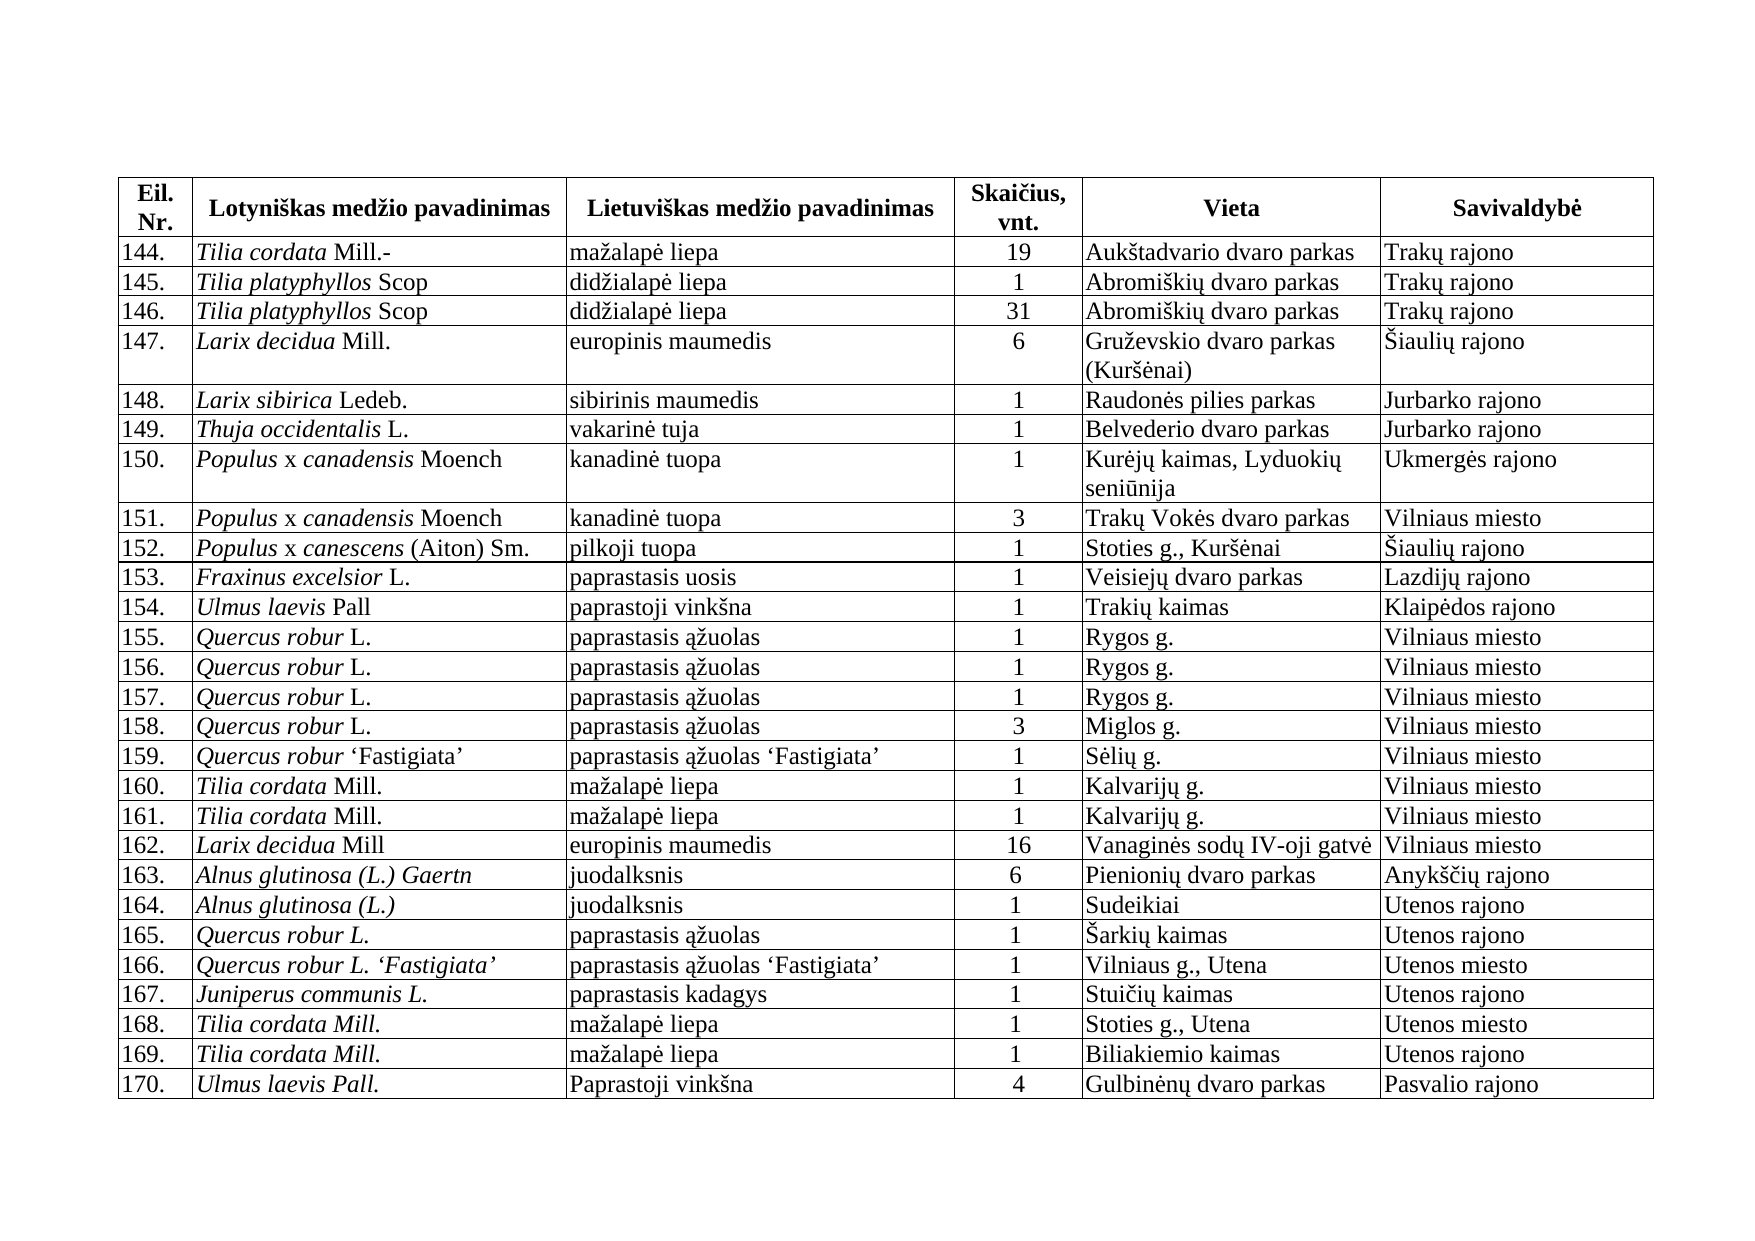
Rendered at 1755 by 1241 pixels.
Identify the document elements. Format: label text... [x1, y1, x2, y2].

table_cell Stuičių kaimas [1083, 980, 1380, 1008]
table_cell Populus x canescens (Aiton) Sm. [193, 533, 566, 561]
table_cell 1 [955, 533, 1082, 561]
table_cell mažalapė liepa [567, 801, 954, 829]
table_cell paprastasis ąžuolas [567, 920, 954, 949]
table_cell 167. [119, 980, 192, 1008]
table_cell Tilia cordata Mill. [193, 771, 566, 800]
table_cell Trakų Vokės dvaro parkas [1083, 503, 1380, 532]
table_cell Utenos miesto [1381, 1009, 1653, 1038]
table_cell paprastasis ąžuolas ‘Fastigiata’ [567, 950, 954, 978]
table_cell didžialapė liepa [567, 267, 954, 295]
table_cell Vilniaus miesto [1381, 831, 1653, 859]
table_cell Juniperus communis L. [193, 980, 566, 1008]
table_cell Utenos rajono [1381, 890, 1653, 919]
table_cell Abromiškių dvaro parkas [1083, 296, 1380, 325]
table_cell 151. [119, 503, 192, 532]
table_cell Gulbinėnų dvaro parkas [1083, 1069, 1380, 1098]
table_cell europinis maumedis [567, 326, 954, 384]
table_cell paprastasis ąžuolas [567, 711, 954, 740]
table_cell Quercus robur L. [193, 920, 566, 949]
table_cell Fraxinus excelsior L. [193, 563, 566, 591]
table_cell Vilniaus miesto [1381, 652, 1653, 681]
table_cell 146. [119, 296, 192, 325]
table_cell Vilniaus miesto [1381, 711, 1653, 740]
table_cell 161. [119, 801, 192, 829]
table_cell Paprastoji vinkšna [567, 1069, 954, 1098]
table_cell 160. [119, 771, 192, 800]
table_cell Kurėjų kaimas, Lyduokių seniūnija [1083, 444, 1380, 502]
table_cell 1 [955, 682, 1082, 710]
table_cell Larix sibirica Ledeb. [193, 385, 566, 413]
table_cell paprastasis ąžuolas [567, 682, 954, 710]
table_cell 19 [955, 237, 1082, 266]
table_cell 162. [119, 831, 192, 859]
table_cell Populus x canadensis Moench [193, 444, 566, 502]
table_cell 31 [955, 296, 1082, 325]
table_cell 3 [955, 503, 1082, 532]
table_cell mažalapė liepa [567, 1009, 954, 1038]
table_cell paprastasis uosis [567, 563, 954, 591]
table_cell Tilia cordata Mill. [193, 801, 566, 829]
table_cell 170. [119, 1069, 192, 1098]
table_header Savivaldybė [1381, 178, 1653, 236]
table_cell Larix decidua Mill. [193, 326, 566, 384]
table_cell Vilniaus miesto [1381, 503, 1653, 532]
table_cell paprastasis ąžuolas [567, 622, 954, 651]
table_cell didžialapė liepa [567, 296, 954, 325]
table_cell Veisiejų dvaro parkas [1083, 563, 1380, 591]
table_cell Quercus robur L. ‘Fastigiata’ [193, 950, 566, 978]
table_cell 152. [119, 533, 192, 561]
table_cell Vanaginės sodų IV-oji gatvė [1083, 831, 1380, 859]
table_cell 153. [119, 563, 192, 591]
table_cell Kalvarijų g. [1083, 801, 1380, 829]
table_header Eil. Nr. [119, 178, 192, 236]
table_cell Vilniaus miesto [1381, 801, 1653, 829]
table_cell 1 [955, 385, 1082, 413]
table_cell Trakų rajono [1381, 267, 1653, 295]
table_cell Šarkių kaimas [1083, 920, 1380, 949]
table_cell 155. [119, 622, 192, 651]
table_cell 1 [955, 267, 1082, 295]
table_cell pilkoji tuopa [567, 533, 954, 561]
table_cell Ukmergės rajono [1381, 444, 1653, 502]
table_cell Quercus robur ‘Fastigiata’ [193, 741, 566, 770]
table_cell Alnus glutinosa (L.) Gaertn [193, 860, 566, 889]
table_cell 1 [955, 1039, 1082, 1068]
table_cell 1 [955, 801, 1082, 829]
table_cell vakarinė tuja [567, 415, 954, 443]
table_cell Pasvalio rajono [1381, 1069, 1653, 1098]
table_cell Vilniaus miesto [1381, 771, 1653, 800]
table_cell mažalapė liepa [567, 237, 954, 266]
table_cell Populus x canadensis Moench [193, 503, 566, 532]
table_cell 169. [119, 1039, 192, 1068]
table_cell 156. [119, 652, 192, 681]
table_cell 1 [955, 771, 1082, 800]
table_cell Sudeikiai [1083, 890, 1380, 919]
table_cell 150. [119, 444, 192, 502]
table_cell Utenos rajono [1381, 1039, 1653, 1068]
table_cell Anykščių rajono [1381, 860, 1653, 889]
table_cell Tilia cordata Mill. [193, 1039, 566, 1068]
table_cell Trakių kaimas [1083, 592, 1380, 621]
table_cell Trakų rajono [1381, 237, 1653, 266]
table_cell 4 [955, 1069, 1082, 1098]
table_cell 166. [119, 950, 192, 978]
table_cell paprastasis ąžuolas [567, 652, 954, 681]
table_cell Utenos rajono [1381, 920, 1653, 949]
table_cell Šiaulių rajono [1381, 326, 1653, 384]
table_cell 1 [955, 1009, 1082, 1038]
table_cell Vilniaus miesto [1381, 622, 1653, 651]
table_cell 163. [119, 860, 192, 889]
table_cell Quercus robur L. [193, 682, 566, 710]
table_cell Tilia cordata Mill. [193, 1009, 566, 1038]
table_cell 148. [119, 385, 192, 413]
table_header Skaičius, vnt. [955, 178, 1082, 236]
table_cell Vilniaus g., Utena [1083, 950, 1380, 978]
table_header Vieta [1083, 178, 1380, 236]
table_cell 1 [955, 980, 1082, 1008]
table_cell 147. [119, 326, 192, 384]
table_header Lotyniškas medžio pavadinimas [193, 178, 566, 236]
table_cell 16 [955, 831, 1082, 859]
table_cell Rygos g. [1083, 622, 1380, 651]
table_cell Biliakiemio kaimas [1083, 1039, 1380, 1068]
table_cell Tilia platyphyllos Scop [193, 267, 566, 295]
table_cell Ulmus laevis Pall. [193, 1069, 566, 1098]
table_cell Jurbarko rajono [1381, 415, 1653, 443]
table_cell 6 [955, 860, 1082, 889]
table_cell Sėlių g. [1083, 741, 1380, 770]
table_cell Stoties g., Utena [1083, 1009, 1380, 1038]
table_cell 1 [955, 444, 1082, 502]
table_cell 1 [955, 741, 1082, 770]
table_cell kanadinė tuopa [567, 444, 954, 502]
table_cell Rygos g. [1083, 682, 1380, 710]
table_cell 145. [119, 267, 192, 295]
table_cell Vilniaus miesto [1381, 741, 1653, 770]
table_cell Gruževskio dvaro parkas (Kuršėnai) [1083, 326, 1380, 384]
table_cell paprastoji vinkšna [567, 592, 954, 621]
table_cell Quercus robur L. [193, 652, 566, 681]
table_cell juodalksnis [567, 890, 954, 919]
table_cell 6 [955, 326, 1082, 384]
table_cell mažalapė liepa [567, 771, 954, 800]
table_cell Larix decidua Mill [193, 831, 566, 859]
table_cell Tilia platyphyllos Scop [193, 296, 566, 325]
table_cell 164. [119, 890, 192, 919]
table_cell Lazdijų rajono [1381, 563, 1653, 591]
table_cell 154. [119, 592, 192, 621]
table_cell 1 [955, 652, 1082, 681]
table_cell 1 [955, 415, 1082, 443]
table_cell 158. [119, 711, 192, 740]
table_cell 1 [955, 563, 1082, 591]
table_cell 1 [955, 950, 1082, 978]
table_cell paprastasis kadagys [567, 980, 954, 1008]
table_cell Trakų rajono [1381, 296, 1653, 325]
table_cell Aukštadvario dvaro parkas [1083, 237, 1380, 266]
table_cell sibirinis maumedis [567, 385, 954, 413]
table_cell 159. [119, 741, 192, 770]
table_cell Thuja occidentalis L. [193, 415, 566, 443]
table_cell 168. [119, 1009, 192, 1038]
table_cell 1 [955, 890, 1082, 919]
table_cell mažalapė liepa [567, 1039, 954, 1068]
table_cell 165. [119, 920, 192, 949]
table_cell Belvederio dvaro parkas [1083, 415, 1380, 443]
table_cell 1 [955, 592, 1082, 621]
table_cell juodalksnis [567, 860, 954, 889]
table_cell Pienionių dvaro parkas [1083, 860, 1380, 889]
table_cell 157. [119, 682, 192, 710]
table_cell 144. [119, 237, 192, 266]
table_cell Tilia cordata Mill.- [193, 237, 566, 266]
table_cell Klaipėdos rajono [1381, 592, 1653, 621]
table_cell Šiaulių rajono [1381, 533, 1653, 561]
table_cell europinis maumedis [567, 831, 954, 859]
table_cell Quercus robur L. [193, 622, 566, 651]
table_cell Abromiškių dvaro parkas [1083, 267, 1380, 295]
table_cell Stoties g., Kuršėnai [1083, 533, 1380, 561]
table_cell Utenos miesto [1381, 950, 1653, 978]
table_cell paprastasis ąžuolas ‘Fastigiata’ [567, 741, 954, 770]
table_cell 1 [955, 920, 1082, 949]
table_cell Miglos g. [1083, 711, 1380, 740]
table_cell Raudonės pilies parkas [1083, 385, 1380, 413]
table_cell 1 [955, 622, 1082, 651]
table_cell kanadinė tuopa [567, 503, 954, 532]
table_header Lietuviškas medžio pavadinimas [567, 178, 954, 236]
table_cell Quercus robur L. [193, 711, 566, 740]
table_cell 149. [119, 415, 192, 443]
table_cell 3 [955, 711, 1082, 740]
table_cell Rygos g. [1083, 652, 1380, 681]
table_cell Vilniaus miesto [1381, 682, 1653, 710]
table_cell Jurbarko rajono [1381, 385, 1653, 413]
table_cell Utenos rajono [1381, 980, 1653, 1008]
table_cell Kalvarijų g. [1083, 771, 1380, 800]
table_cell Ulmus laevis Pall [193, 592, 566, 621]
table_cell Alnus glutinosa (L.) [193, 890, 566, 919]
